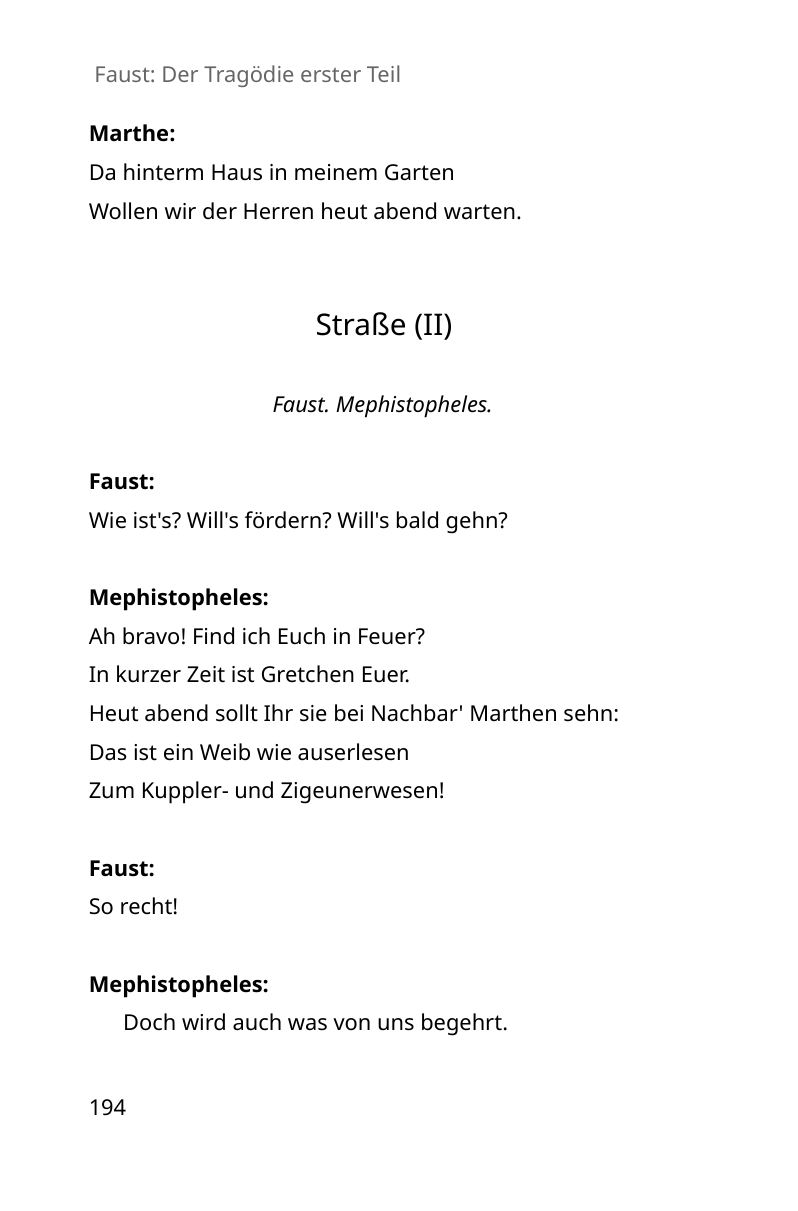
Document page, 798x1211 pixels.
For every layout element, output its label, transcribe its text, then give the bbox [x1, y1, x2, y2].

text Faust: Wie ist's? Will's fördern? Will's bald gehn? [88, 439, 679, 534]
text Faust. Mephistopheles. [88, 367, 679, 419]
text Faust: So recht! [88, 832, 679, 921]
text Mephistopheles: Doch wird auch was von uns begehrt. [88, 948, 679, 1037]
text Marthe: Da hinterm Haus in meinem Garten Wollen wir der Herren heut abend warten. [88, 118, 679, 225]
subtitle Straße (II) [88, 287, 679, 344]
text Mephistopheles: Ah bravo! Find ich Euch in Feuer? In kurzer Zeit ist Gretchen Euer. Heut abend sollt Ihr sie bei Nachbar' Marthen sehn: Das ist ein Weib wie auserlesen Zum Kuppler- und Zigeunerwesen! [88, 561, 679, 805]
